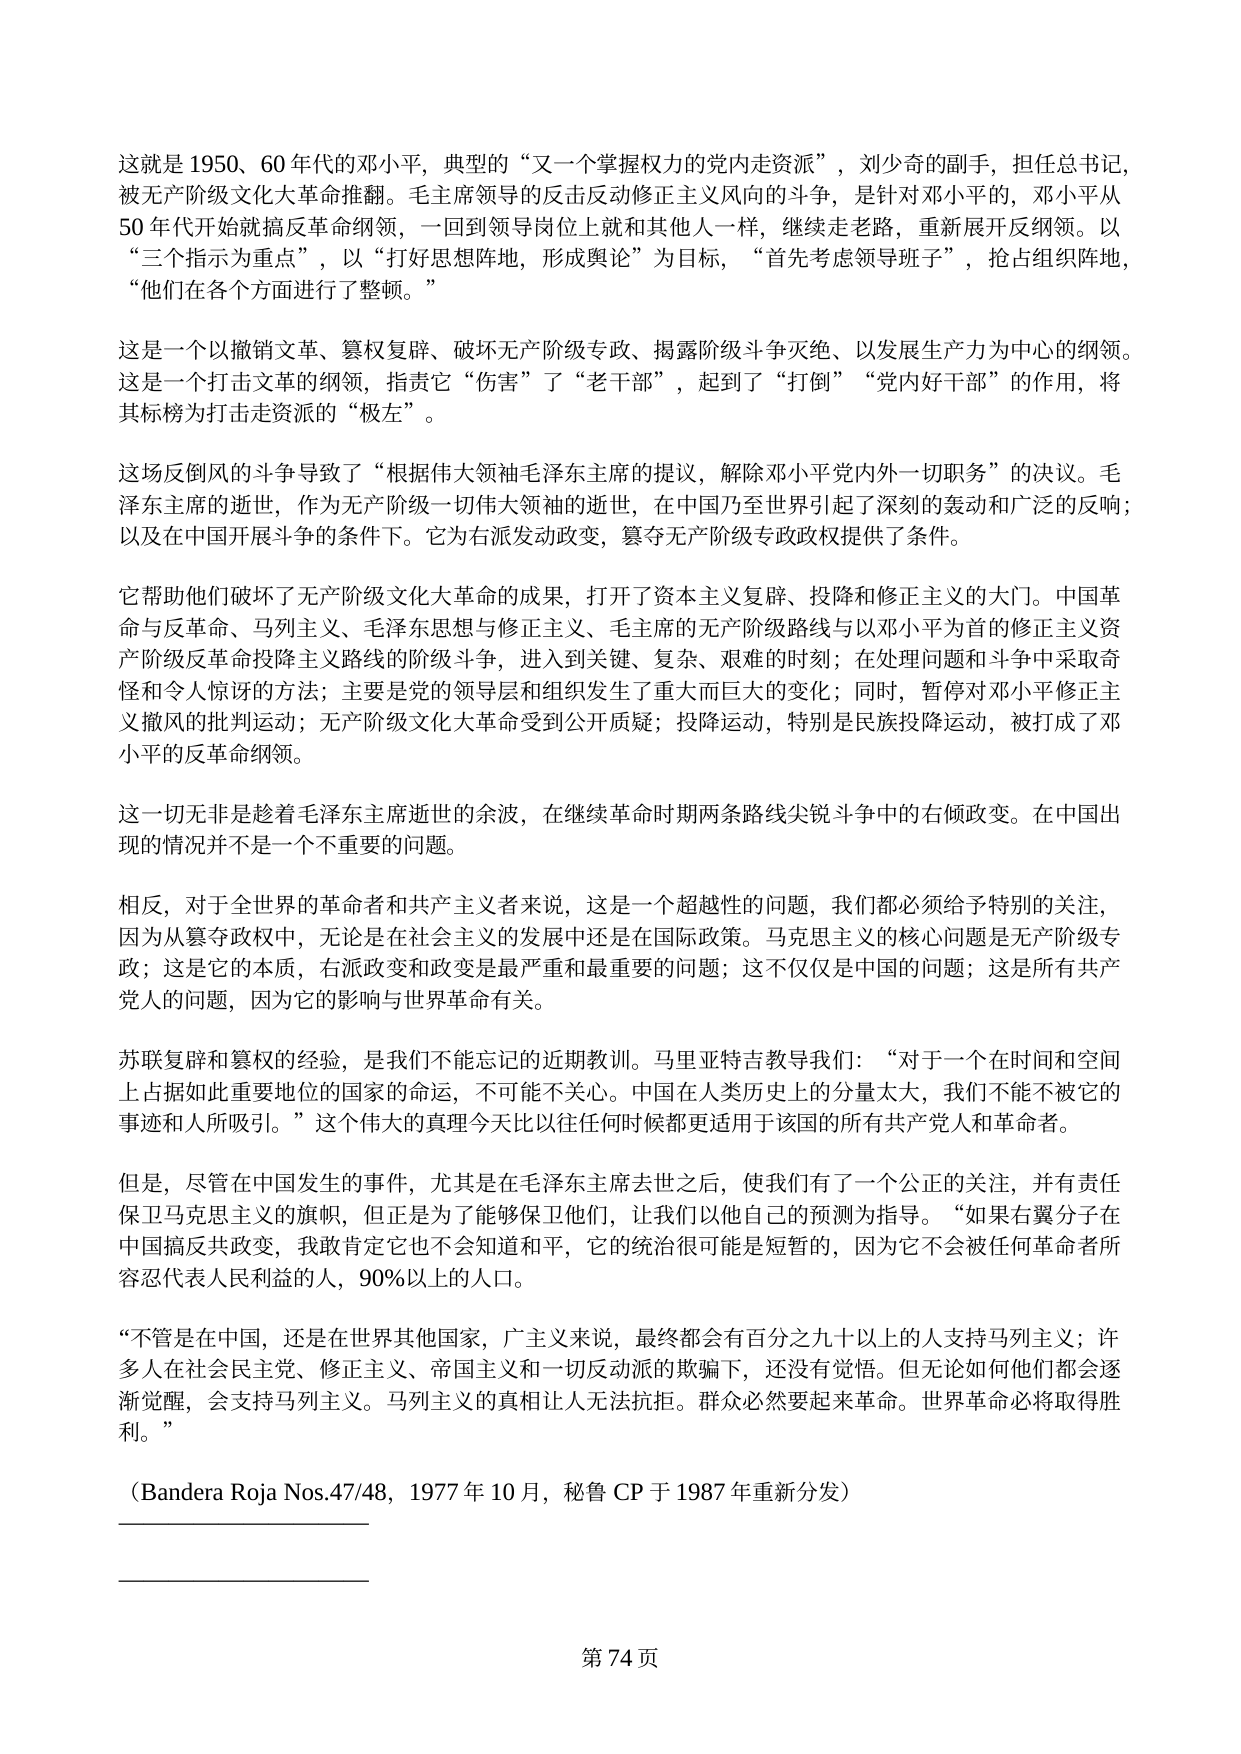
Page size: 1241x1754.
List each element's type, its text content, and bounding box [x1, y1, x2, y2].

text “不管是在中国，还是在世界其他国家，广主义来说，最终都会有百分之九十以上的人支持马列主义；许多人在社会民主党、修正主义、帝国主义和一切反动派的欺骗下，还没有觉悟。但无论如何他们都会逐渐觉醒，会支持马列主义。马列主义的真相让人无法抗拒。群众必然要起来革命。世界革命必将取得胜利。” [118, 1321, 1122, 1447]
text 相反，对于全世界的革命者和共产主义者来说，这是一个超越性的问题，我们都必须给予特别的关注，因为从篡夺政权中，无论是在社会主义的发展中还是在国际政策。马克思主义的核心问题是无产阶级专政；这是它的本质，右派政变和政变是最严重和最重要的问题；这不仅仅是中国的问题；这是所有共产党人的问题，因为它的影响与世界革命有关。 [118, 889, 1122, 1014]
text （Bandera Roja Nos.47/48，1977年10月，秘鲁 CP 于1987年重新分发） [118, 1476, 1122, 1507]
text 它帮助他们破坏了无产阶级文化大革命的成果，打开了资本主义复辟、投降和修正主义的大门。中国革命与反革命、马列主义、毛泽东思想与修正主义、毛主席的无产阶级路线与以邓小平为首的修正主义资产阶级反革命投降主义路线的阶级斗争，进入到关键、复杂、艰难的时刻；在处理问题和斗争中采取奇怪和令人惊讶的方法；主要是党的领导层和组织发生了重大而巨大的变化；同时，暂停对邓小平修正主义撤风的批判运动；无产阶级文化大革命受到公开质疑；投降运动，特别是民族投降运动，被打成了邓小平的反革命纲领。 [118, 579, 1122, 768]
text 这场反倒风的斗争导致了“根据伟大领袖毛泽东主席的提议，解除邓小平党内外一切职务”的决议。毛泽东主席的逝世，作为无产阶级一切伟大领袖的逝世，在中国乃至世界引起了深刻的轰动和广泛的反响；以及在中国开展斗争的条件下。它为右派发动政变，篡夺无产阶级专政政权提供了条件。 [118, 456, 1122, 551]
text —————————— [118, 1564, 1122, 1593]
text 但是，尽管在中国发生的事件，尤其是在毛泽东主席去世之后，使我们有了一个公正的关注，并有责任保卫马克思主义的旗帜，但正是为了能够保卫他们，让我们以他自己的预测为指导。“如果右翼分子在中国搞反共政变，我敢肯定它也不会知道和平，它的统治很可能是短暂的，因为它不会被任何革命者所容忍代表人民利益的人，90%以上的人口。 [118, 1166, 1122, 1292]
text 苏联复辟和篡权的经验，是我们不能忘记的近期教训。马里亚特吉教导我们：“对于一个在时间和空间上占据如此重要地位的国家的命运，不可能不关心。中国在人类历史上的分量太大，我们不能不被它的事迹和人所吸引。”这个伟大的真理今天比以往任何时候都更适用于该国的所有共产党人和革命者。 [118, 1043, 1122, 1138]
text —————————— [118, 1507, 1122, 1536]
text 这就是1950、60年代的邓小平，典型的“又一个掌握权力的党内走资派”，刘少奇的副手，担任总书记，被无产阶级文化大革命推翻。毛主席领导的反击反动修正主义风向的斗争，是针对邓小平的，邓小平从50年代开始就搞反革命纲领，一回到领导岗位上就和其他人一样，继续走老路，重新展开反纲领。以“三个指示为重点”，以“打好思想阵地，形成舆论”为目标，“首先考虑领导班子”，抢占组织阵地，“他们在各个方面进行了整顿。” [118, 147, 1122, 304]
text 这是一个以撤销文革、篡权复辟、破坏无产阶级专政、揭露阶级斗争灭绝、以发展生产力为中心的纲领。这是一个打击文革的纲领，指责它“伤害”了“老干部”，起到了“打倒”“党内好干部”的作用，将其标榜为打击走资派的“极左”。 [118, 333, 1122, 428]
text 这一切无非是趁着毛泽东主席逝世的余波，在继续革命时期两条路线尖锐斗争中的右倾政变。在中国出现的情况并不是一个不重要的问题。 [118, 797, 1122, 860]
